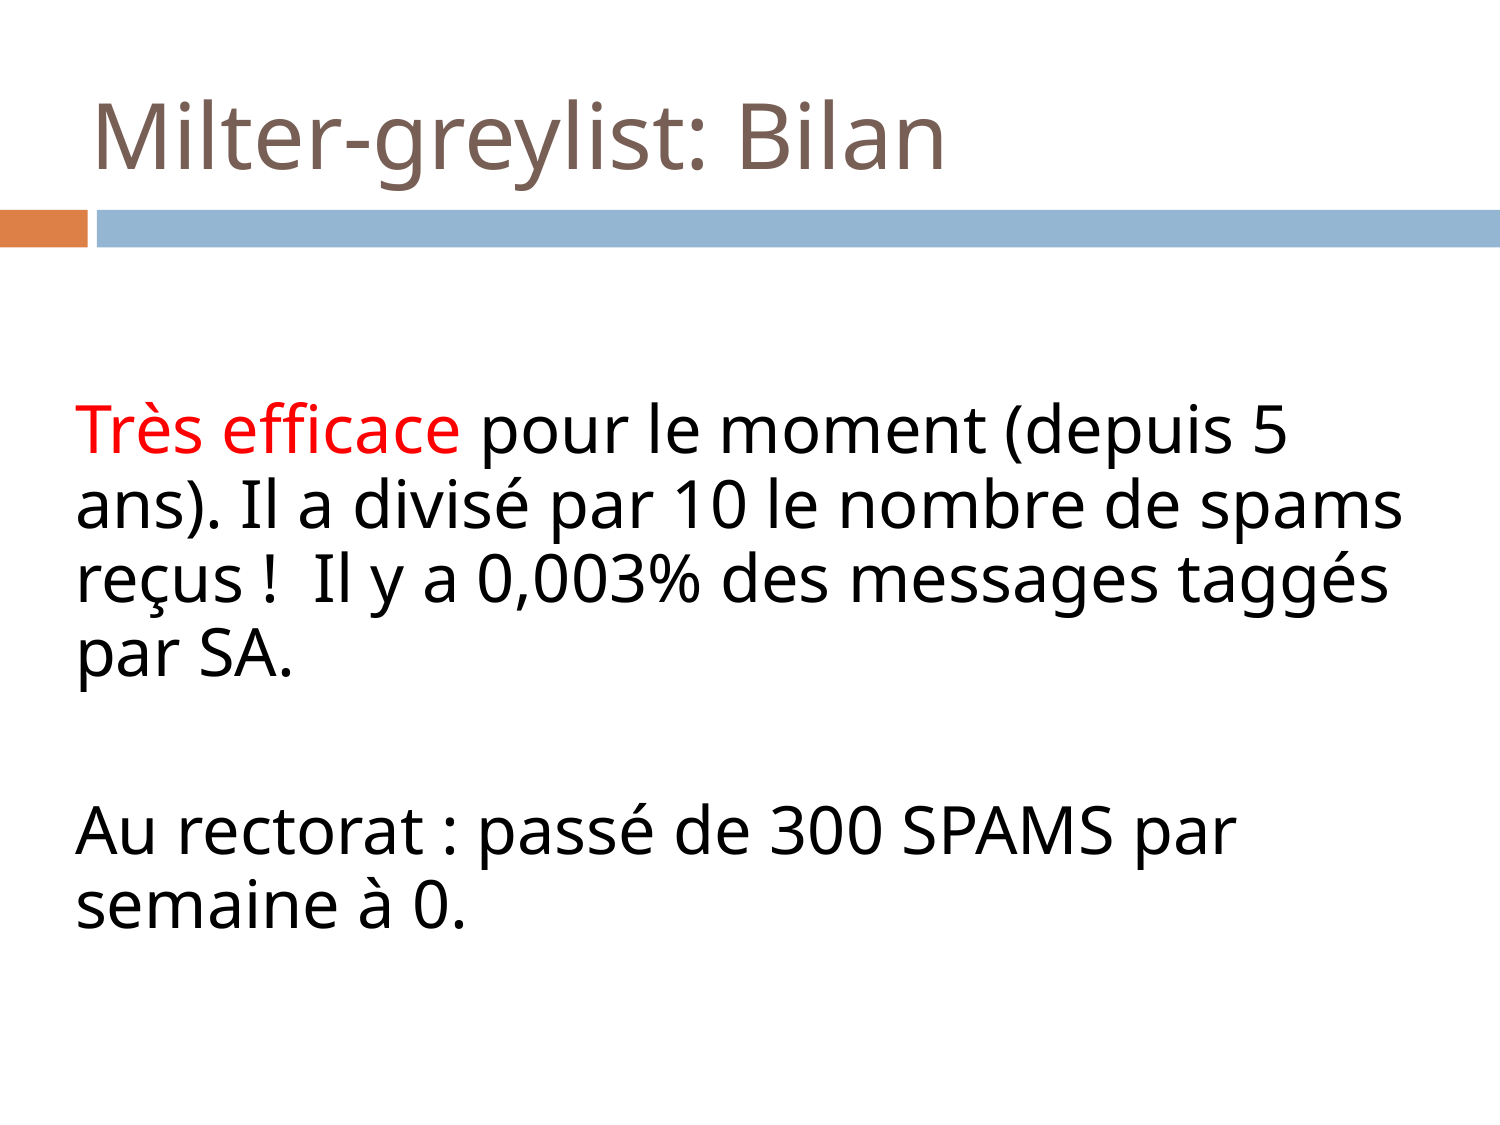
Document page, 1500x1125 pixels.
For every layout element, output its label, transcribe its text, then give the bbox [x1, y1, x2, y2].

subtitle Très efficace pour le moment (depuis 5 ans). Il a divisé par 10 le nombre de spams reçus ! Il y a 0,003% des messages taggés par SA. Au rectorat : passé de 300 SPAMS par semaine à 0. [75, 377, 1426, 961]
title Milter-greylist: Bilan [75, 24, 1426, 253]
